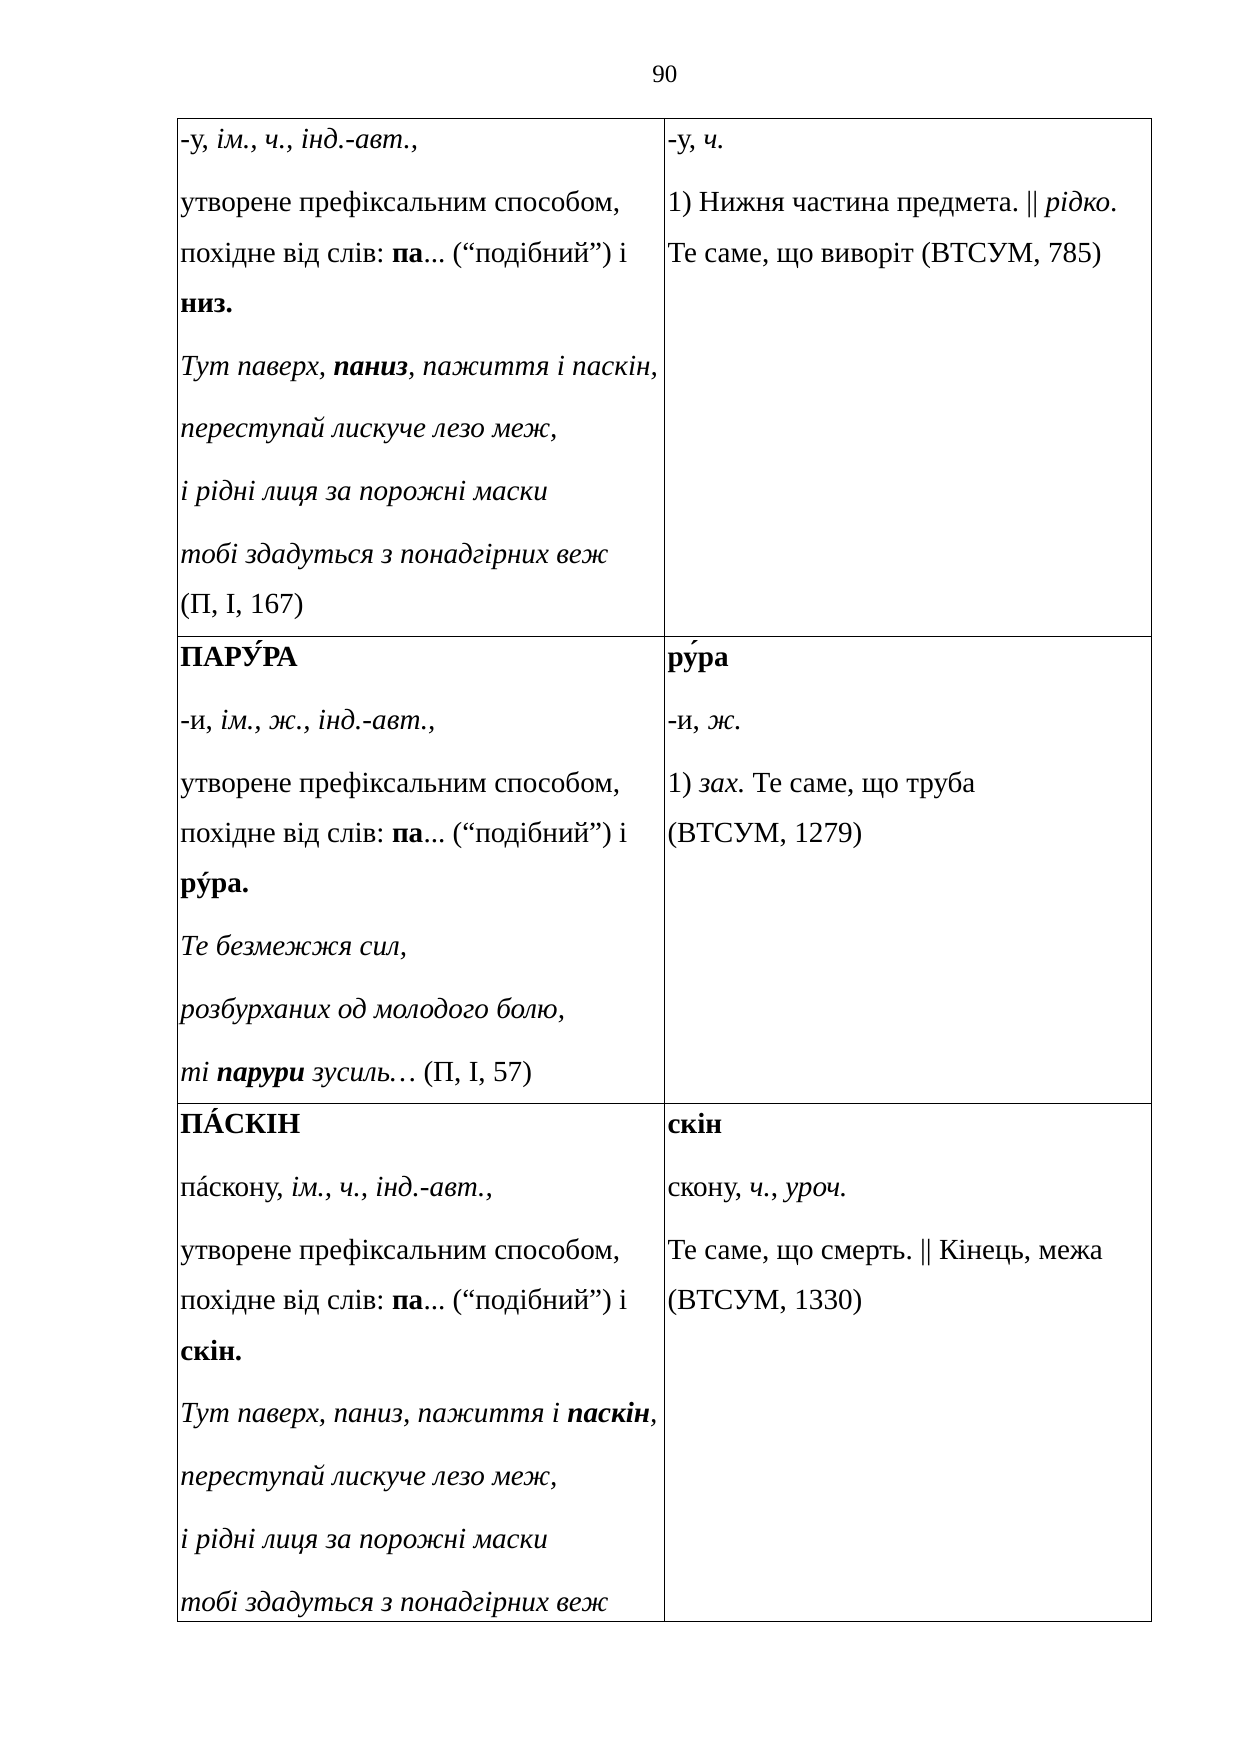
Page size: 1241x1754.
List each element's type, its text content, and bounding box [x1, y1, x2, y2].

table_cell -у, ч. 1) Нижня частина предмета. || рідко. Те саме, що виворіт (ВТСУМ, 785) [665, 119, 1151, 636]
table_cell скін скону, ч., уроч. Те саме, що смерть. || Кінець, межа (ВТСУМ, 1330) [665, 1104, 1151, 1621]
table_cell ПАРУ́́РА -и, ім., ж., інд.-авт., утворене префіксальним способом, похідне від слів: па... (“подібний”) і рýра. Те безмежжя сил, розбурханих од молодого болю, ті парури зусиль… (П, І, 57) [178, 637, 664, 1103]
table_cell ПÁСКІН пáскону, ім., ч., інд.-авт., утворене префіксальним способом, похідне від слів: па... (“подібний”) і скін. Тут паверх, паниз, пажиття і паскін, переступай лискуче лезо меж, і рідні лиця за порожні маски тобі здадуться з понадгірних веж [178, 1104, 664, 1621]
table_cell -у, ім., ч., інд.-авт., утворене префіксальним способом, похідне від слів: па... (“подібний”) і низ. Тут паверх, паниз, пажиття і паскін, переступай лискуче лезо меж, і рідні лиця за порожні маски тобі здадуться з понадгірних веж (П, І, 167) [178, 119, 664, 636]
table_cell ру́ра -и, ж. 1) зах. Те саме, що труба (ВТСУМ, 1279) [665, 637, 1151, 1103]
